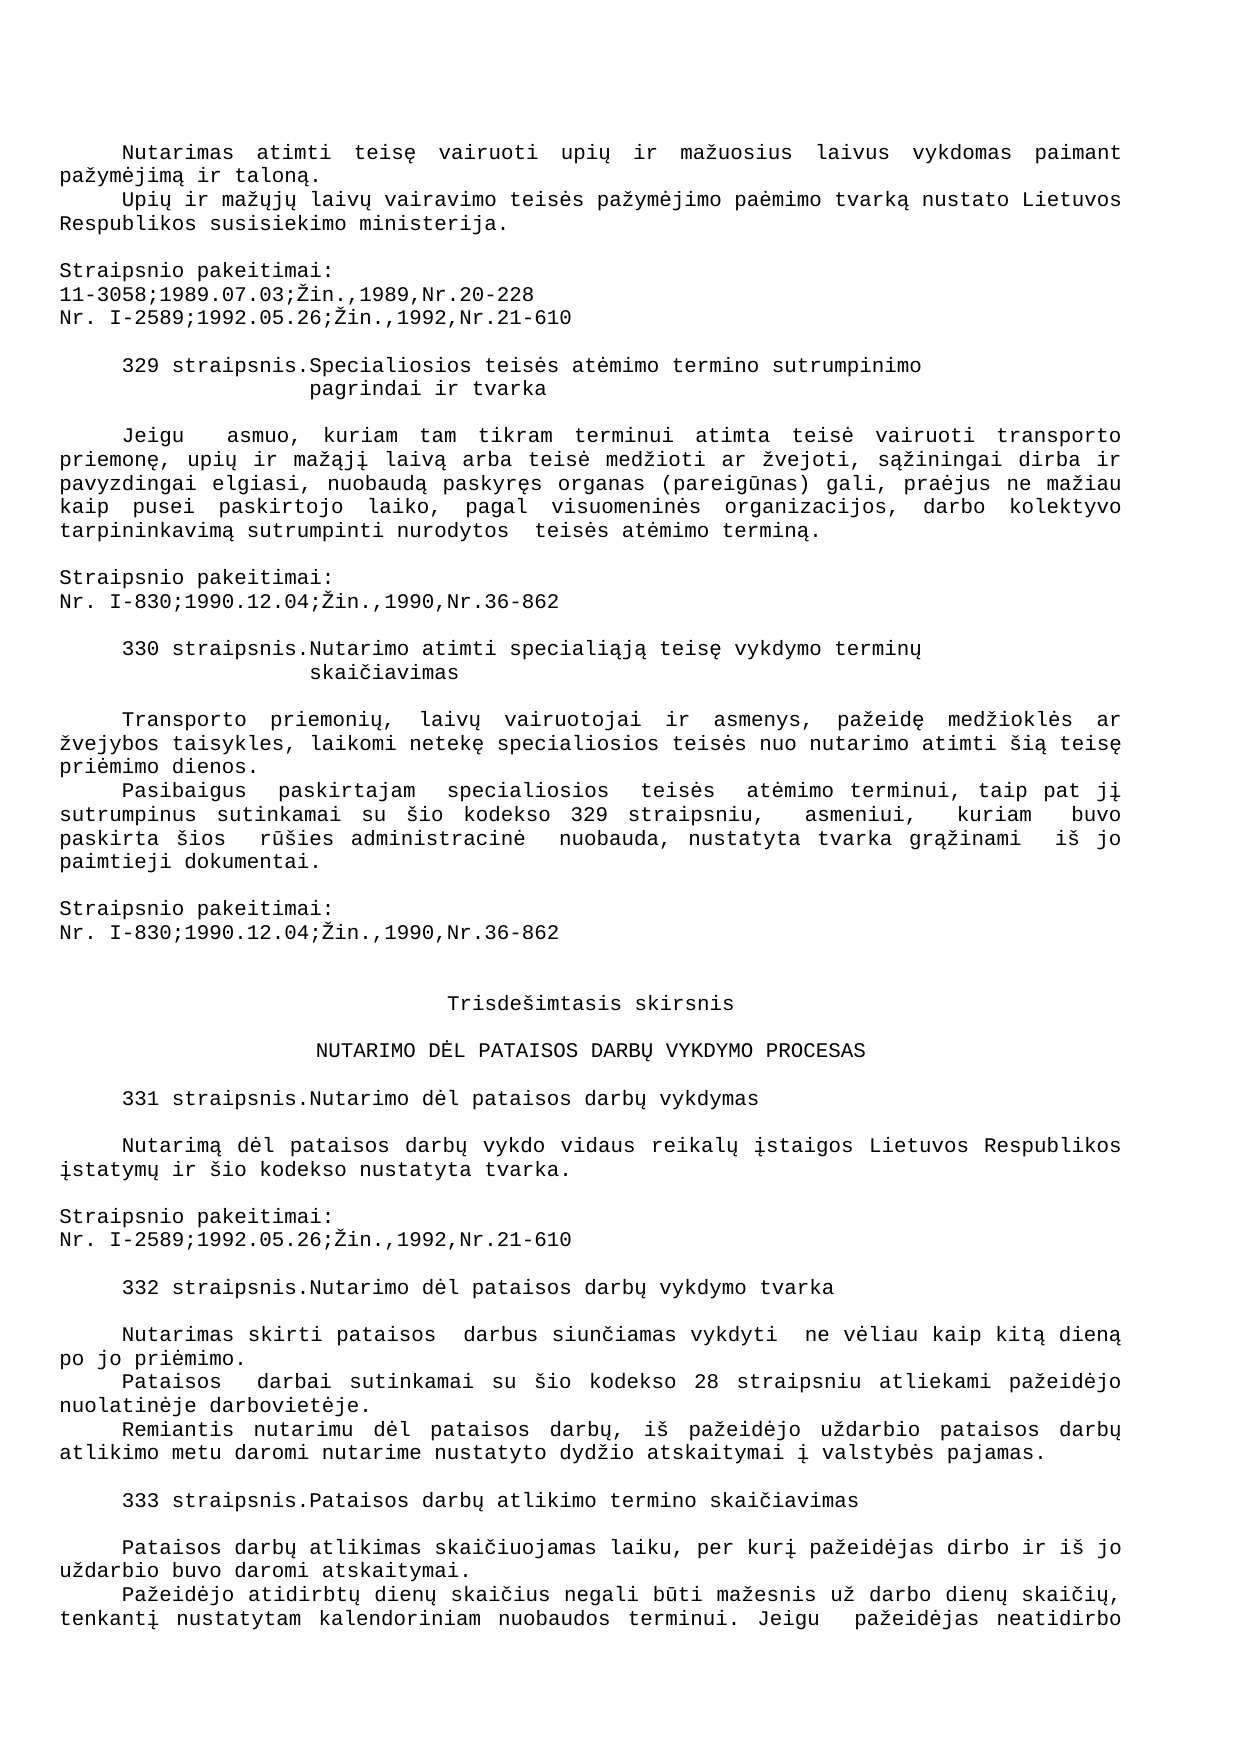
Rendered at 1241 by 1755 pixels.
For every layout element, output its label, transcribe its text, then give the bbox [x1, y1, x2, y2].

text 330 straipsnis.Nutarimo atimti specialiąją teisę vykdymo terminų [59, 638, 1122, 662]
text skaičiavimas [59, 662, 1122, 686]
text 11-3058;1989.07.03;Žin.,1989,Nr.20-228 [59, 284, 1122, 307]
text Pataisos darbai sutinkamai su šio kodekso 28 straipsniu atliekami pažeidėjo nuolatinėje darbovietėje. [59, 1371, 1122, 1419]
text Nutarimas skirti pataisos darbus siunčiamas vykdyti ne vėliau kaip kitą dieną po jo priėmimo. [59, 1324, 1122, 1371]
text Nr. I-2589;1992.05.26;Žin.,1992,Nr.21-610 [59, 307, 1122, 331]
text Straipsnio pakeitimai: [59, 567, 1122, 591]
text Jeigu asmuo, kuriam tam tikram terminui atimta teisė vairuoti transporto priemonę, upių ir mažąjį laivą arba teisė medžioti ar žvejoti, sąžiningai dirba ir pavyzdingai elgiasi, nuobaudą paskyręs organas (pareigūnas) gali, praėjus ne mažiau kaip pusei paskirtojo laiko, pagal visuomeninės organizacijos, darbo kolektyvo tarpininkavimą sutrumpinti nurodytos teisės atėmimo terminą. [59, 426, 1122, 544]
text Pasibaigus paskirtajam specialiosios teisės atėmimo terminui, taip pat jį sutrumpinus sutinkamai su šio kodekso 329 straipsniu, asmeniui, kuriam buvo paskirta šios rūšies administracinė nuobauda, nustatyta tvarka grąžinami iš jo paimtieji dokumentai. [59, 780, 1122, 875]
text Transporto priemonių, laivų vairuotojai ir asmenys, pažeidę medžioklės ar žvejybos taisykles, laikomi netekę specialiosios teisės nuo nutarimo atimti šią teisę priėmimo dienos. [59, 709, 1122, 780]
text Nr. I-830;1990.12.04;Žin.,1990,Nr.36-862 [59, 922, 1122, 946]
text 329 straipsnis.Specialiosios teisės atėmimo termino sutrumpinimo [59, 354, 1122, 378]
text 332 straipsnis.Nutarimo dėl pataisos darbų vykdymo tvarka [59, 1277, 1122, 1300]
text Nutarimas atimti teisę vairuoti upių ir mažuosius laivus vykdomas paimant pažymėjimą ir taloną. [59, 142, 1122, 189]
text 331 straipsnis.Nutarimo dėl pataisos darbų vykdymas [59, 1088, 1122, 1111]
text Straipsnio pakeitimai: [59, 1206, 1122, 1229]
text Trisdešimtasis skirsnis [59, 993, 1122, 1017]
text Nutarimą dėl pataisos darbų vykdo vidaus reikalų įstaigos Lietuvos Respublikos įstatymų ir šio kodekso nustatyta tvarka. [59, 1135, 1122, 1182]
text NUTARIMO DĖL PATAISOS DARBŲ VYKDYMO PROCESAS [59, 1040, 1122, 1064]
text pagrindai ir tvarka [59, 378, 1122, 402]
text Nr. I-2589;1992.05.26;Žin.,1992,Nr.21-610 [59, 1229, 1122, 1253]
text Upių ir mažųjų laivų vairavimo teisės pažymėjimo paėmimo tvarką nustato Lietuvos Respublikos susisiekimo ministerija. [59, 189, 1122, 236]
text Straipsnio pakeitimai: [59, 898, 1122, 922]
text 333 straipsnis.Pataisos darbų atlikimo termino skaičiavimas [59, 1489, 1122, 1513]
text Nr. I-830;1990.12.04;Žin.,1990,Nr.36-862 [59, 591, 1122, 615]
text Pažeidėjo atidirbtų dienų skaičius negali būti mažesnis už darbo dienų skaičių, tenkantį nustatytam kalendoriniam nuobaudos terminui. Jeigu pažeidėjas neatidirbo [59, 1584, 1122, 1631]
text Pataisos darbų atlikimas skaičiuojamas laiku, per kurį pažeidėjas dirbo ir iš jo uždarbio buvo daromi atskaitymai. [59, 1537, 1122, 1584]
text Remiantis nutarimu dėl pataisos darbų, iš pažeidėjo uždarbio pataisos darbų atlikimo metu daromi nutarime nustatyto dydžio atskaitymai į valstybės pajamas. [59, 1419, 1122, 1466]
text Straipsnio pakeitimai: [59, 260, 1122, 284]
